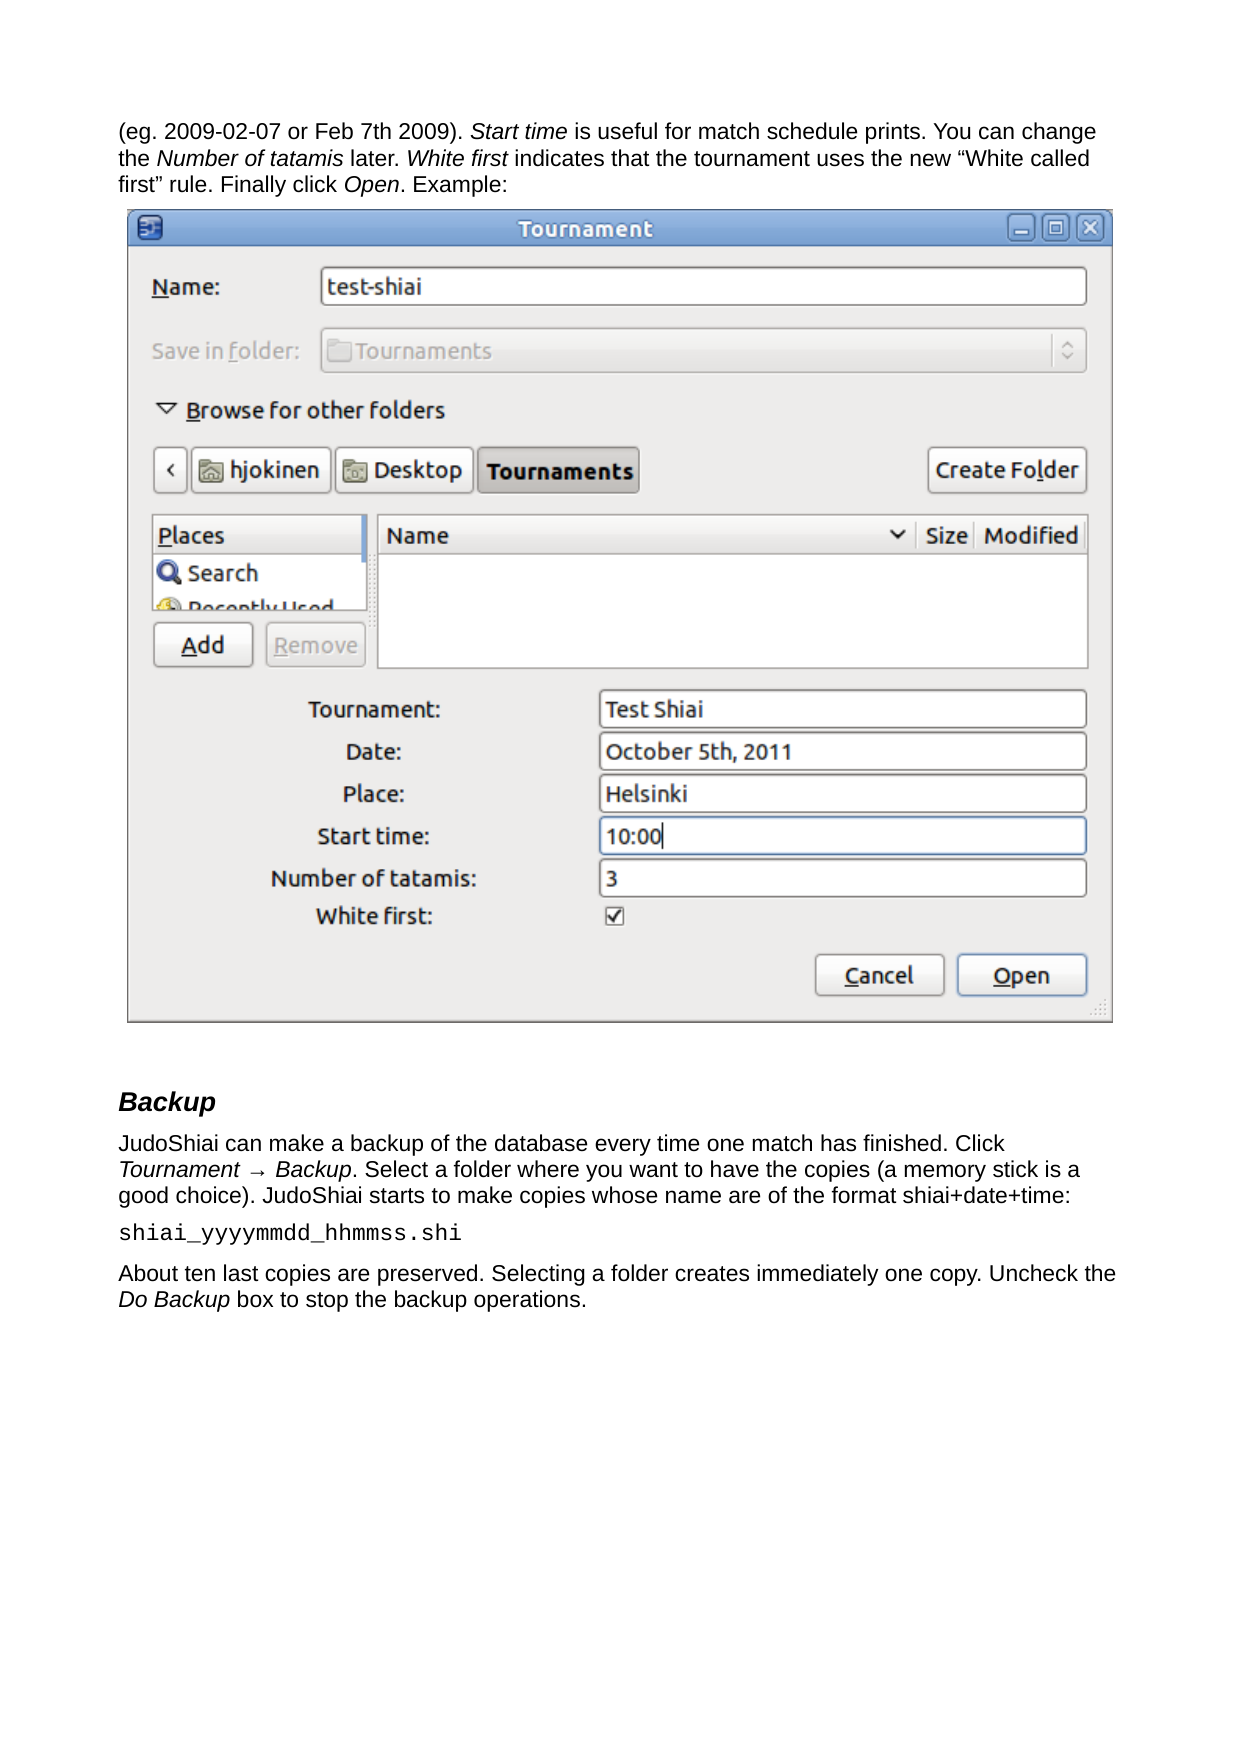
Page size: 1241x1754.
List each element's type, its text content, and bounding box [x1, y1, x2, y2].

subtitle Backup [118, 1086, 1122, 1117]
text shiai_yyyymmdd_hhmmss.shi [118, 1221, 1122, 1247]
text (eg. 2009-02-07 or Feb 7th 2009). Start time is useful for match schedule prints. You can change the Number of tatamis later. White first indicates that the tournament uses the new “White called first” rule. Finally click Open. Example: [118, 118, 1122, 197]
text JudoShiai can make a backup of the database every time one match has finished. Click Tournament → Backup. Select a folder where you want to have the copies (a memory stick is a good choice). JudoShiai starts to make copies whose name are of the format shiai+date+time: [118, 1130, 1122, 1209]
text About ten last copies are preserved. Selecting a folder creates immediately one copy. Uncheck the Do Backup box to stop the backup operations. [118, 1260, 1122, 1312]
picture [127, 209, 1113, 1023]
